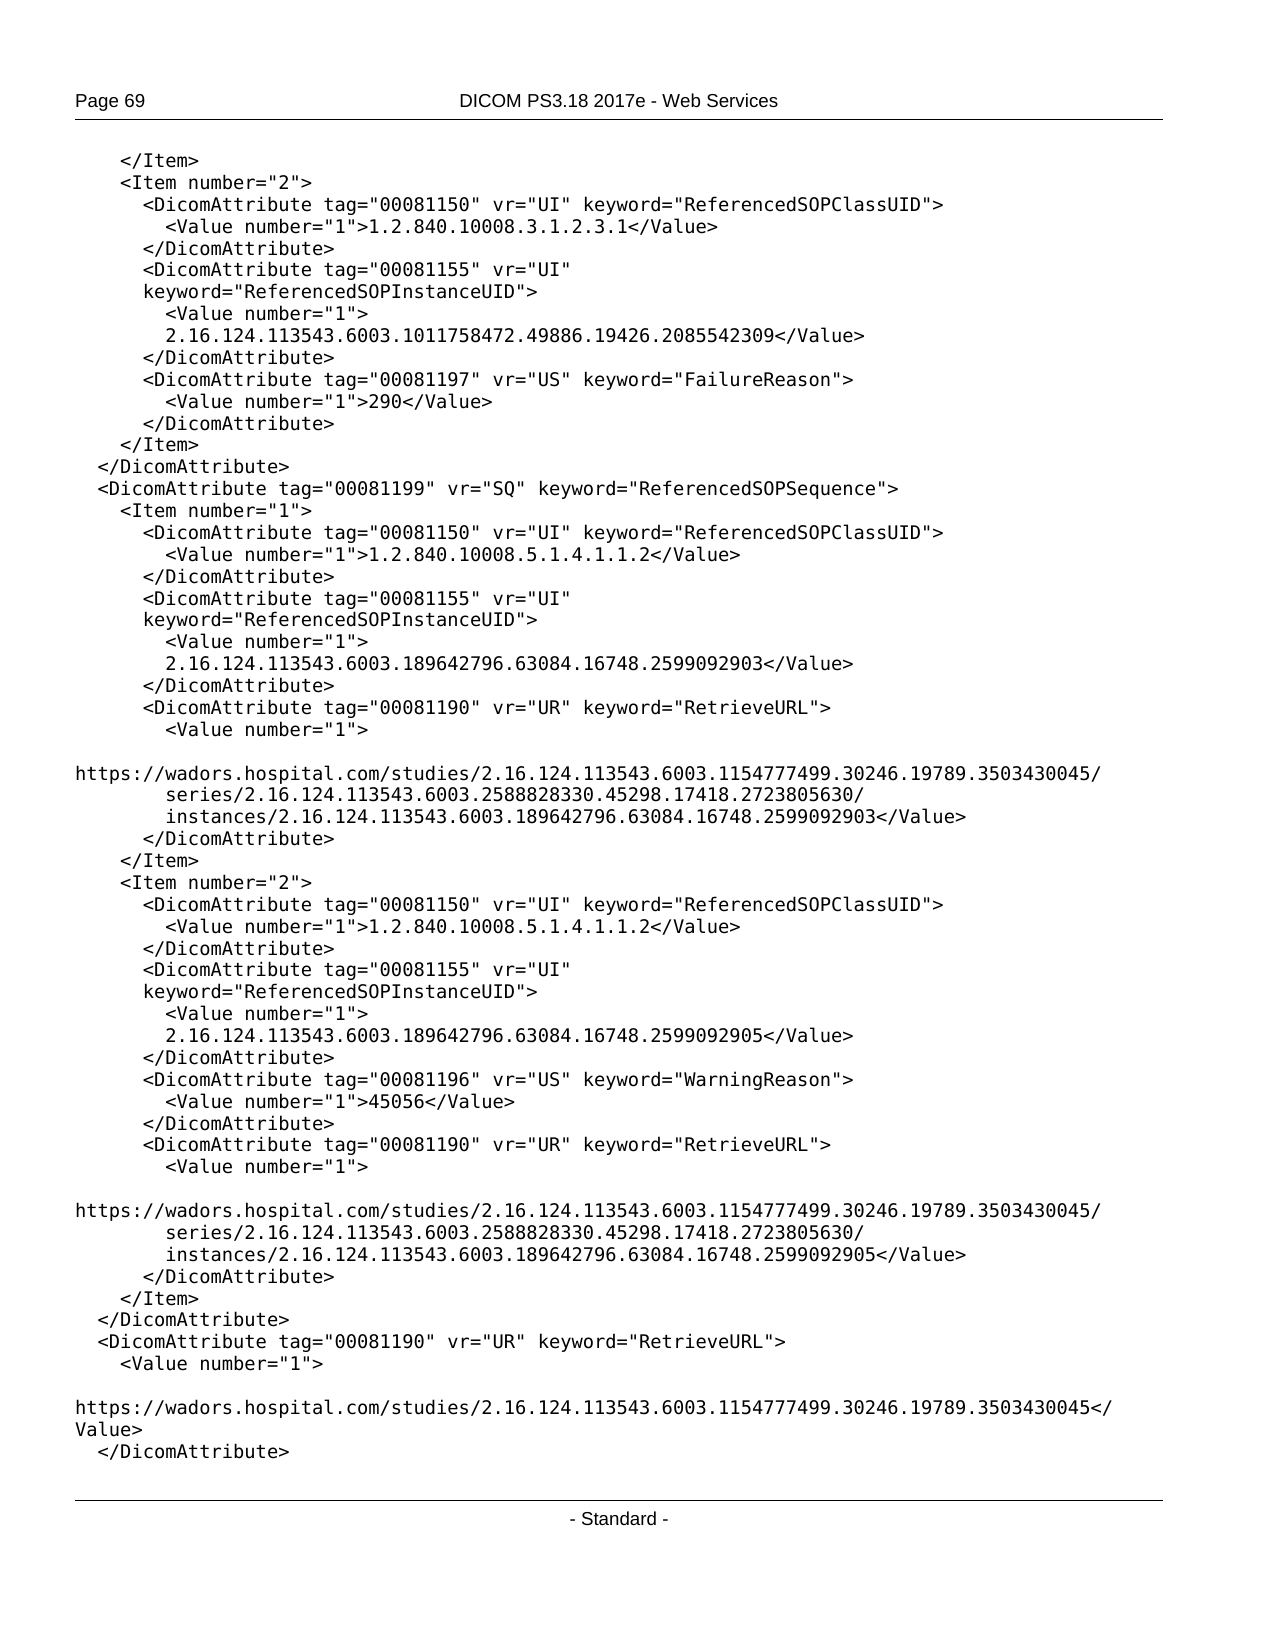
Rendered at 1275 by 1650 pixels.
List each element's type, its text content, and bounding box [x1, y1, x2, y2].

text </Item> <Item number="2"> <DicomAttribute tag="00081150" vr="UI" keyword="ReferencedSOPClassUID"> <Value number="1">1.2.840.10008.3.1.2.3.1</Value> </DicomAttribute> <DicomAttribute tag="00081155" vr="UI" keyword="ReferencedSOPInstanceUID"> <Value number="1"> 2.16.124.113543.6003.1011758472.49886.19426.2085542309</Value> </DicomAttribute> <DicomAttribute tag="00081197" vr="US" keyword="FailureReason"> <Value number="1">290</Value> </DicomAttribute> </Item> </DicomAttribute> <DicomAttribute tag="00081199" vr="SQ" keyword="ReferencedSOPSequence"> <Item number="1"> <DicomAttribute tag="00081150" vr="UI" keyword="ReferencedSOPClassUID"> <Value number="1">1.2.840.10008.5.1.4.1.1.2</Value> </DicomAttribute> <DicomAttribute tag="00081155" vr="UI" keyword="ReferencedSOPInstanceUID"> <Value number="1"> 2.16.124.113543.6003.189642796.63084.16748.2599092903</Value> </DicomAttribute> <DicomAttribute tag="00081190" vr="UR" keyword="RetrieveURL"> <Value number="1"> https://wadors.hospital.com/studies/2.16.124.113543.6003.1154777499.30246.19789.3503430045/ series/2.16.124.113543.6003.2588828330.45298.17418.2723805630/ instances/2.16.124.113543.6003.189642796.63084.16748.2599092903</Value> </DicomAttribute> </Item> <Item number="2"> <DicomAttribute tag="00081150" vr="UI" keyword="ReferencedSOPClassUID"> <Value number="1">1.2.840.10008.5.1.4.1.1.2</Value> </DicomAttribute> <DicomAttribute tag="00081155" vr="UI" keyword="ReferencedSOPInstanceUID"> <Value number="1"> 2.16.124.113543.6003.189642796.63084.16748.2599092905</Value> </DicomAttribute> <DicomAttribute tag="00081196" vr="US" keyword="WarningReason"> <Value number="1">45056</Value> </DicomAttribute> <DicomAttribute tag="00081190" vr="UR" keyword="RetrieveURL"> <Value number="1"> https://wadors.hospital.com/studies/2.16.124.113543.6003.1154777499.30246.19789.3503430045/ series/2.16.124.113543.6003.2588828330.45298.17418.2723805630/ instances/2.16.124.113543.6003.189642796.63084.16748.2599092905</Value> </DicomAttribute> </Item> </DicomAttribute> <DicomAttribute tag="00081190" vr="UR" keyword="RetrieveURL"> <Value number="1"> https://wadors.hospital.com/studies/2.16.124.113543.6003.1154777499.30246.19789.3503430045</Value> </DicomAttribute> [75, 150, 1162, 1462]
